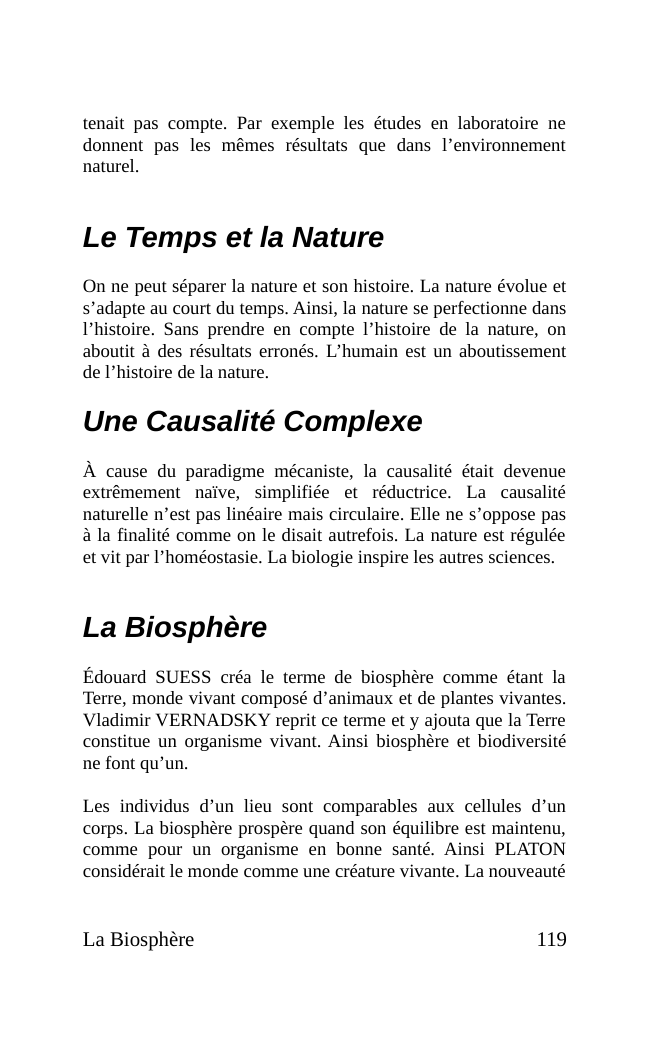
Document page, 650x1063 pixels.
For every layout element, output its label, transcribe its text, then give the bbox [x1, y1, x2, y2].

text À cause du paradigme mécaniste, la causalité était devenue extrêmement naïve, simplifiée et réductrice. La causalité naturelle n’est pas linéaire mais circulaire. Elle ne s’oppose pas à la finalité comme on le disait autrefois. La nature est régulée et vit par l’homéostasie. La biologie inspire les autres sciences. [83, 459, 567, 567]
text On ne peut séparer la nature et son histoire. La nature évolue et s’adapte au court du temps. Ainsi, la nature se perfectionne dans l’histoire. Sans prendre en compte l’histoire de la nature, on aboutit à des résultats erronés. L’humain est un aboutissement de l’histoire de la nature. [83, 275, 567, 383]
subtitle La Biosphère [83, 611, 567, 644]
subtitle Le Temps et la Nature [83, 220, 567, 253]
text tenait pas compte. Par exemple les études en laboratoire ne donnent pas les mêmes résultats que dans l’environnement naturel. [83, 112, 567, 177]
text Les individus d’un lieu sont comparables aux cellules d’un corps. La biosphère prospère quand son équilibre est maintenu, comme pour un organisme en bonne santé. Ainsi PLATON considérait le monde comme une créature vivante. La nouveauté [83, 795, 567, 881]
subtitle Une Causalité Complexe [83, 404, 567, 438]
text Édouard SUESS créa le terme de biosphère comme étant la Terre, monde vivant composé d’animaux et de plantes vivantes. Vladimir VERNADSKY reprit ce terme et y ajouta que la Terre constitue un organisme vivant. Ainsi biosphère et biodiversité ne font qu’un. [83, 666, 567, 773]
